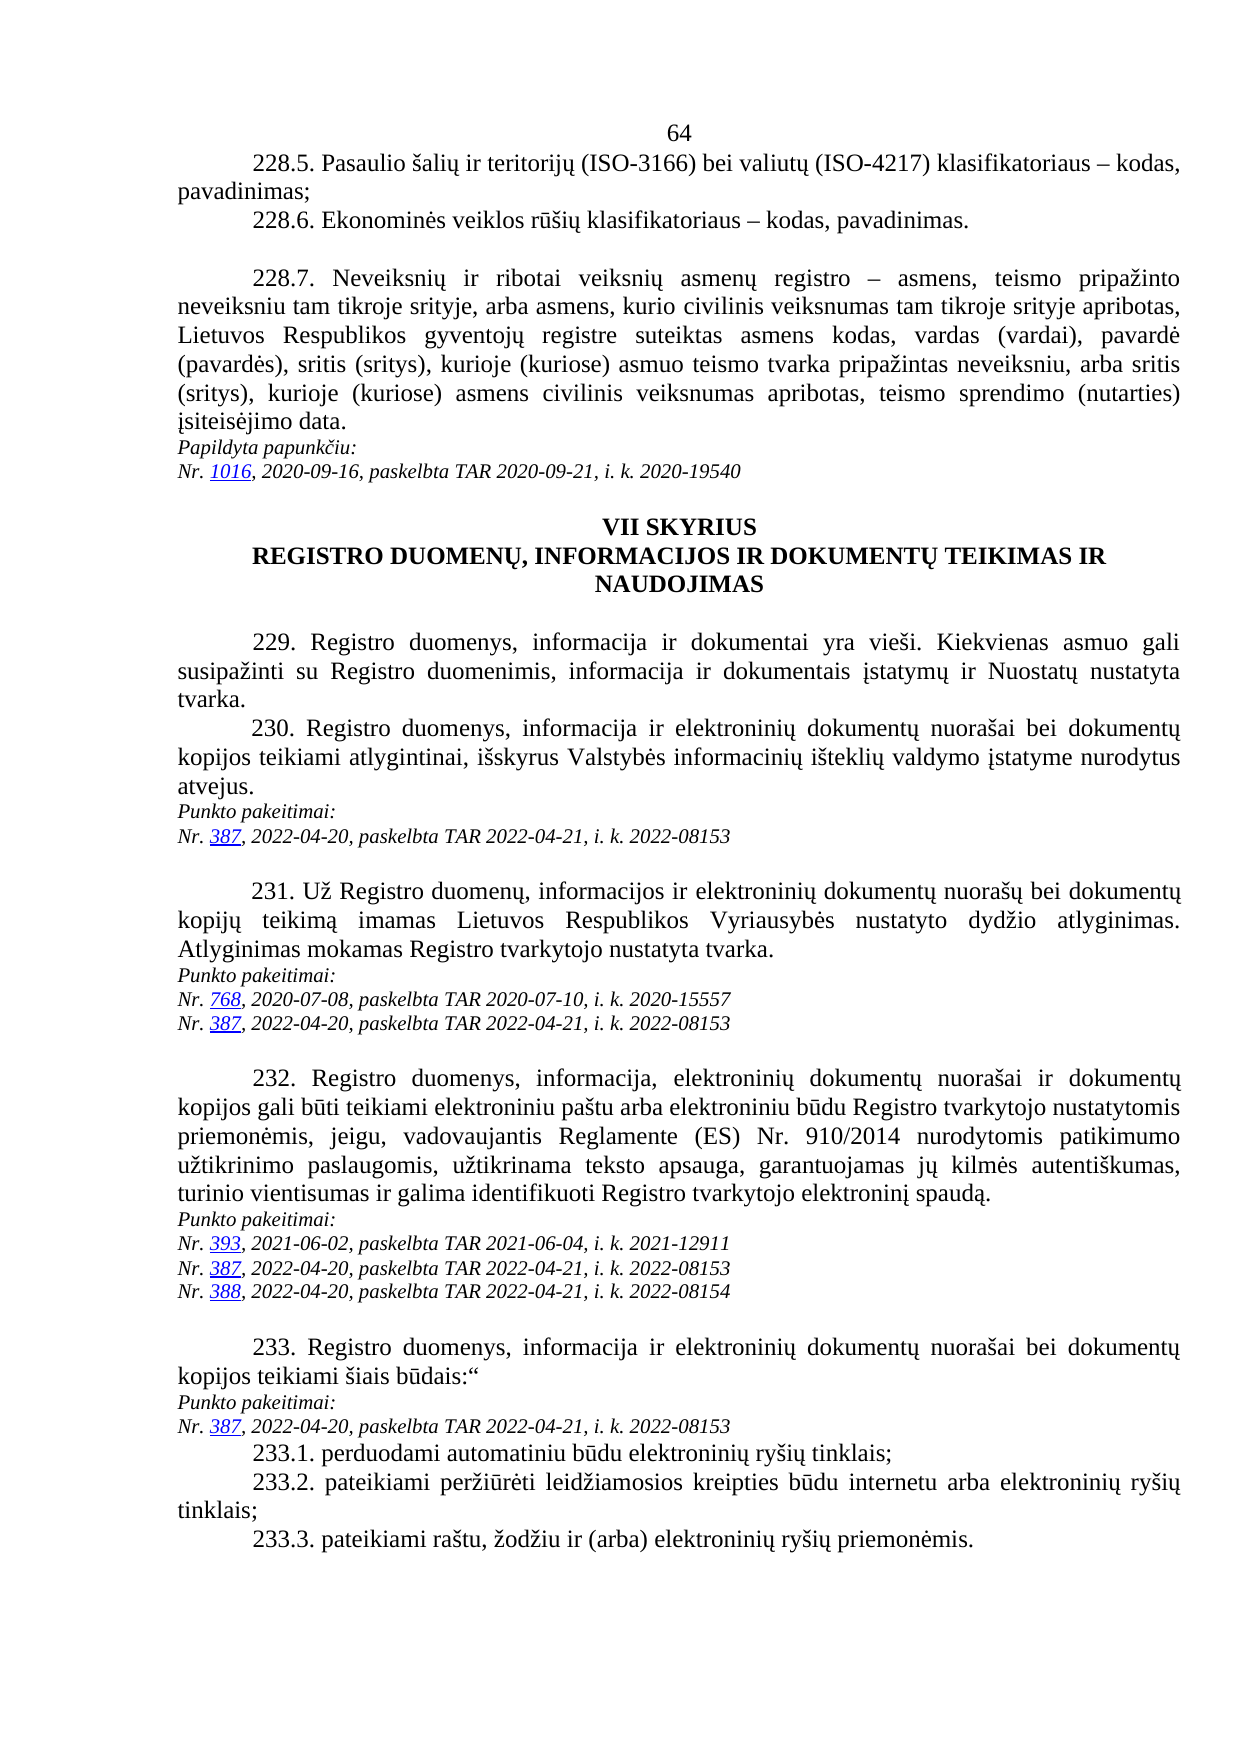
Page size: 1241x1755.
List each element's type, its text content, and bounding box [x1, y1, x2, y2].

text 228.7. Neveiksnių ir ribotai veiksnių asmenų registro – asmens, teismo pripažinto neveiksniu tam tikroje srityje, arba asmens, kurio civilinis veiksnumas tam tikroje srityje apribotas, Lietuvos Respublikos gyventojų registre suteiktas asmens kodas, vardas (vardai), pavardė (pavardės), sritis (sritys), kurioje (kuriose) asmuo teismo tvarka pripažintas neveiksniu, arba sritis (sritys), kurioje (kuriose) asmens civilinis veiksnumas apribotas, teismo sprendimo (nutarties) įsiteisėjimo data. [177, 263, 1181, 435]
text 233.2. pateikiami peržiūrėti leidžiamosios kreipties būdu internetu arba elektroninių ryšių tinklais; [177, 1467, 1181, 1524]
text Nr. 1016, 2020-09-16, paskelbta TAR 2020-09-21, i. k. 2020-19540 [177, 459, 1181, 483]
text 229. Registro duomenys, informacija ir dokumentai yra vieši. Kiekvienas asmuo gali susipažinti su Registro duomenimis, informacija ir dokumentais įstatymų ir Nuostatų nustatyta tvarka. [177, 627, 1181, 713]
text Nr. 768, 2020-07-08, paskelbta TAR 2020-07-10, i. k. 2020-15557 [177, 987, 1181, 1011]
text 228.6. Ekonominės veiklos rūšių klasifikatoriaus – kodas, pavadinimas. [177, 205, 1181, 234]
text Nr. 393, 2021-06-02, paskelbta TAR 2021-06-04, i. k. 2021-12911 [177, 1231, 1181, 1255]
text Punkto pakeitimai: [177, 1390, 1181, 1414]
text 230. Registro duomenys, informacija ir elektroninių dokumentų nuorašai bei dokumentų kopijos teikiami atlygintinai, išskyrus Valstybės informacinių išteklių valdymo įstatyme nurodytus atvejus. [177, 713, 1181, 799]
text Nr. 387, 2022-04-20, paskelbta TAR 2022-04-21, i. k. 2022-08153 [177, 1255, 1181, 1279]
text 228.5. Pasaulio šalių ir teritorijų (ISO-3166) bei valiutų (ISO-4217) klasifikatoriaus – kodas, pavadinimas; [177, 148, 1181, 205]
text REGISTRO DUOMENŲ, INFORMACIJOS IR DOKUMENTŲ TEIKIMAS IR NAUDOJIMAS [177, 541, 1181, 598]
text 233. Registro duomenys, informacija ir elektroninių dokumentų nuorašai bei dokumentų kopijos teikiami šiais būdais:“ [177, 1332, 1181, 1390]
text Punkto pakeitimai: [177, 963, 1181, 987]
text Punkto pakeitimai: [177, 1207, 1181, 1231]
text 232. Registro duomenys, informacija, elektroninių dokumentų nuorašai ir dokumentų kopijos gali būti teikiami elektroniniu paštu arba elektroniniu būdu Registro tvarkytojo nustatytomis priemonėmis, jeigu, vadovaujantis Reglamente (ES) Nr. 910/2014 nurodytomis patikimumo užtikrinimo paslaugomis, užtikrinama teksto apsauga, garantuojamas jų kilmės autentiškumas, turinio vientisumas ir galima identifikuoti Registro tvarkytojo elektroninį spaudą. [177, 1063, 1181, 1207]
text Nr. 387, 2022-04-20, paskelbta TAR 2022-04-21, i. k. 2022-08153 [177, 1414, 1181, 1438]
text Papildyta papunkčiu: [177, 435, 1181, 459]
text 233.3. pateikiami raštu, žodžiu ir (arba) elektroninių ryšių priemonėmis. [177, 1524, 1181, 1553]
text Punkto pakeitimai: [177, 799, 1181, 823]
text Nr. 387, 2022-04-20, paskelbta TAR 2022-04-21, i. k. 2022-08153 [177, 823, 1181, 848]
text 231. Už Registro duomenų, informacijos ir elektroninių dokumentų nuorašų bei dokumentų kopijų teikimą imamas Lietuvos Respublikos Vyriausybės nustatyto dydžio atlyginimas. Atlyginimas mokamas Registro tvarkytojo nustatyta tvarka. [177, 876, 1181, 963]
text Nr. 388, 2022-04-20, paskelbta TAR 2022-04-21, i. k. 2022-08154 [177, 1279, 1181, 1303]
text 233.1. perduodami automatiniu būdu elektroninių ryšių tinklais; [177, 1438, 1181, 1467]
text Nr. 387, 2022-04-20, paskelbta TAR 2022-04-21, i. k. 2022-08153 [177, 1011, 1181, 1035]
text VII SKYRIUS [177, 512, 1181, 541]
